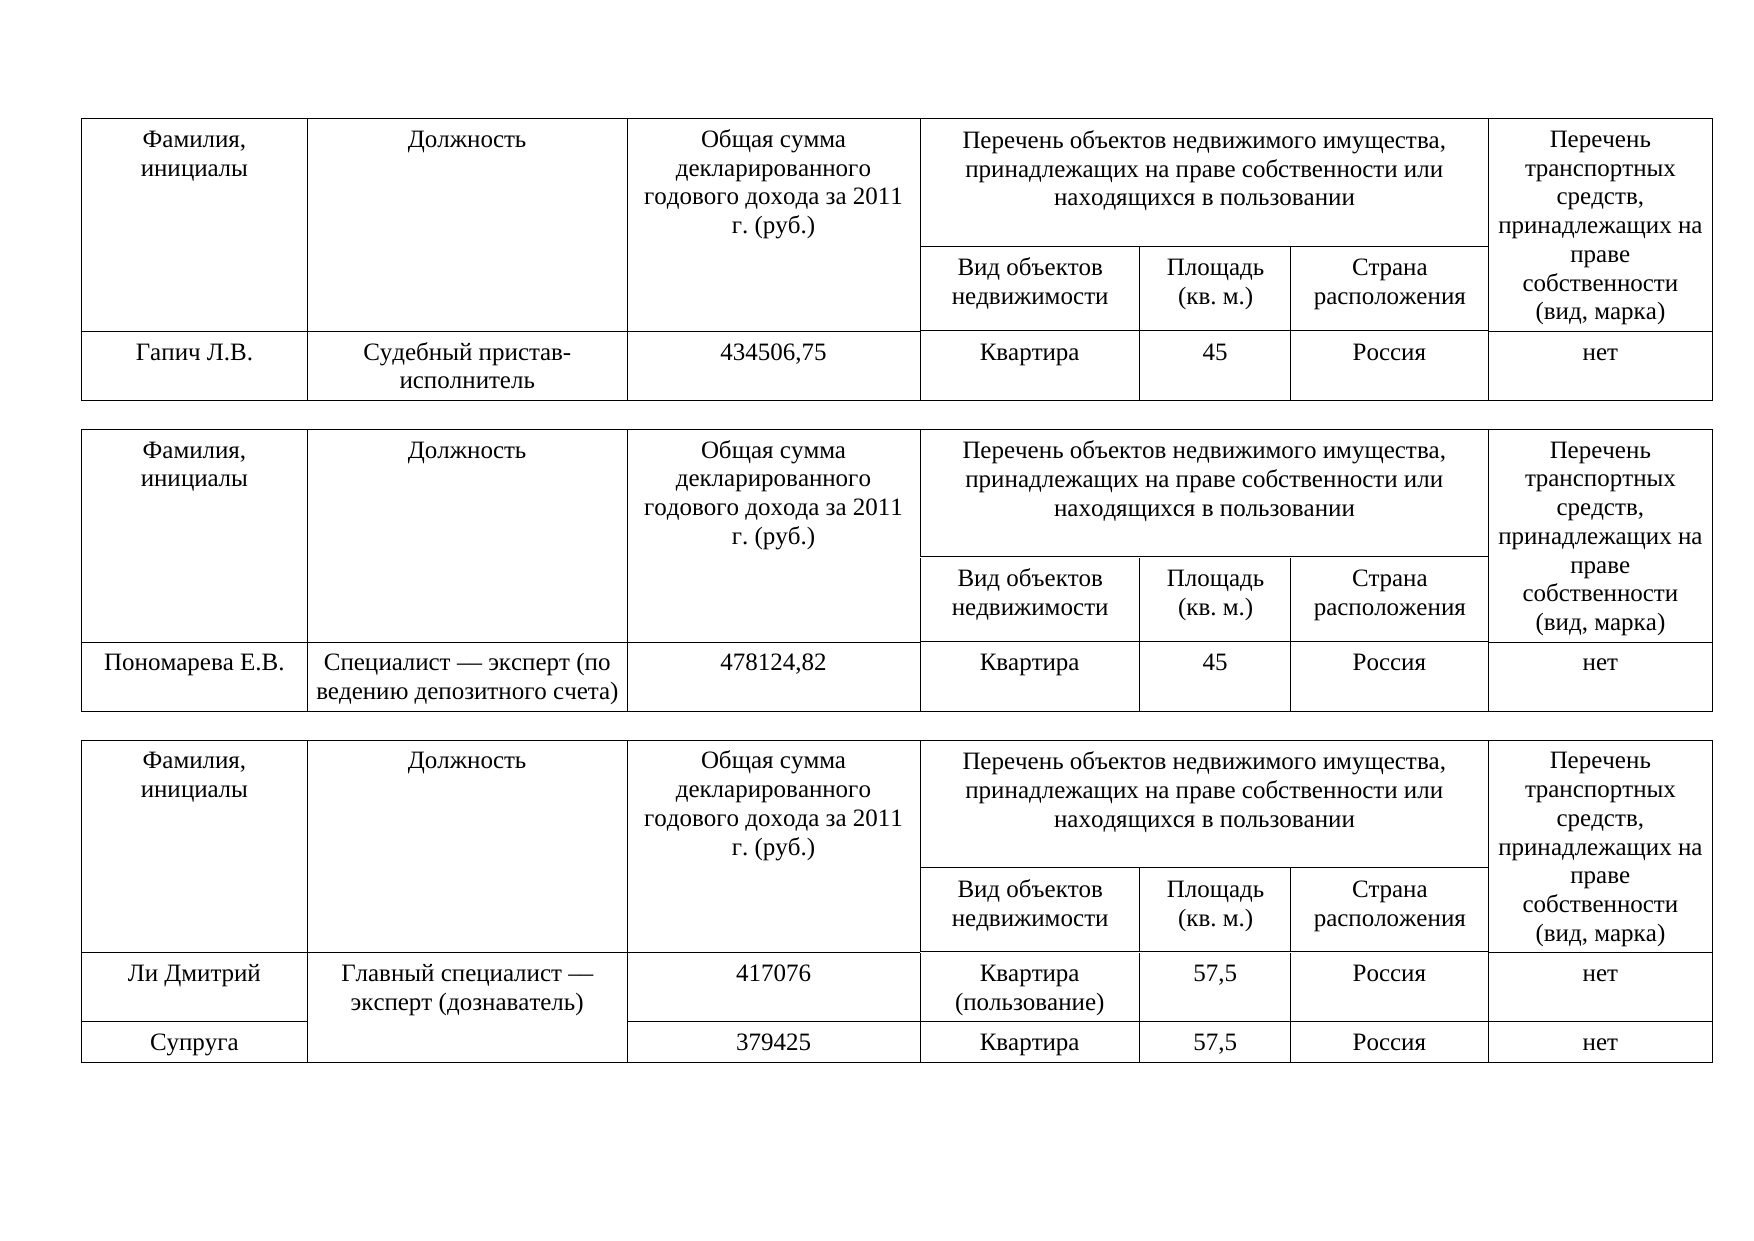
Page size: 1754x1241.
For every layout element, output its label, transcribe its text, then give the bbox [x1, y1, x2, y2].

table_cell Вид объектов недвижимости [921, 247, 1139, 330]
table_header Перечень объектов недвижимого имущества, принадлежащих на праве собственности или находящихся в пользовании [921, 430, 1488, 556]
table_cell нет [1489, 1022, 1712, 1062]
table_cell Гапич Л.В. [82, 332, 307, 400]
table_cell Судебный пристав-исполнитель [308, 332, 627, 400]
table_cell Площадь (кв. м.) [1140, 868, 1290, 951]
table_cell Россия [1291, 642, 1488, 711]
table_cell нет [1489, 643, 1712, 711]
table_cell Супруга [82, 1022, 307, 1062]
table_cell 478124,82 [628, 643, 920, 711]
table_cell Площадь (кв. м.) [1140, 558, 1290, 641]
table_cell 57,5 [1140, 953, 1290, 1021]
table_cell Вид объектов недвижимости [921, 868, 1139, 951]
table_header Фамилия, инициалы [82, 741, 307, 952]
table_header Перечень транспортных средств, принадлежащих на праве собственности (вид, марка) [1489, 119, 1712, 331]
table_header Перечень объектов недвижимого имущества, принадлежащих на праве собственности или находящихся в пользовании [921, 119, 1488, 246]
table_cell Квартира [921, 642, 1139, 711]
table_cell Страна расположения [1291, 247, 1488, 330]
table_cell 45 [1140, 642, 1290, 711]
table_cell 417076 [628, 953, 920, 1021]
table_cell Квартира (пользование) [921, 953, 1139, 1021]
table_cell Квартира [921, 331, 1139, 400]
table_cell Вид объектов недвижимости [921, 558, 1139, 641]
table_cell Площадь (кв. м.) [1140, 247, 1290, 330]
table_cell Россия [1291, 953, 1488, 1021]
table_header Общая сумма декларированного годового дохода за 2011 г. (руб.) [628, 119, 920, 331]
table_cell 379425 [628, 1022, 920, 1062]
table_cell Квартира [921, 1022, 1139, 1062]
table_header Должность [308, 119, 627, 331]
table_cell Страна расположения [1291, 868, 1488, 951]
table_header Общая сумма декларированного годового дохода за 2011 г. (руб.) [628, 430, 920, 642]
table_cell Специалист –– эксперт (по ведению депозитного счета) [308, 643, 627, 711]
table_cell нет [1489, 953, 1712, 1021]
table_header Должность [308, 741, 627, 952]
table_header Фамилия, инициалы [82, 430, 307, 642]
table_cell Главный специалист –– эксперт (дознаватель) [308, 953, 627, 1062]
table_cell Пономарева Е.В. [82, 643, 307, 711]
table_header Перечень транспортных средств, принадлежащих на праве собственности (вид, марка) [1489, 430, 1712, 642]
table_header Перечень объектов недвижимого имущества, принадлежащих на праве собственности или находящихся в пользовании [921, 741, 1488, 867]
table_cell 57,5 [1140, 1022, 1290, 1062]
table_header Должность [308, 430, 627, 642]
table_cell Страна расположения [1291, 558, 1488, 641]
table_cell 45 [1140, 331, 1290, 400]
table_cell Ли Дмитрий [82, 953, 307, 1021]
table_header Фамилия, инициалы [82, 119, 307, 331]
table_cell 434506,75 [628, 332, 920, 400]
table_cell нет [1489, 332, 1712, 400]
table_header Перечень транспортных средств, принадлежащих на праве собственности (вид, марка) [1489, 741, 1712, 952]
table_header Общая сумма декларированного годового дохода за 2011 г. (руб.) [628, 741, 920, 952]
table_cell Россия [1291, 331, 1488, 400]
table_cell Россия [1291, 1022, 1488, 1062]
